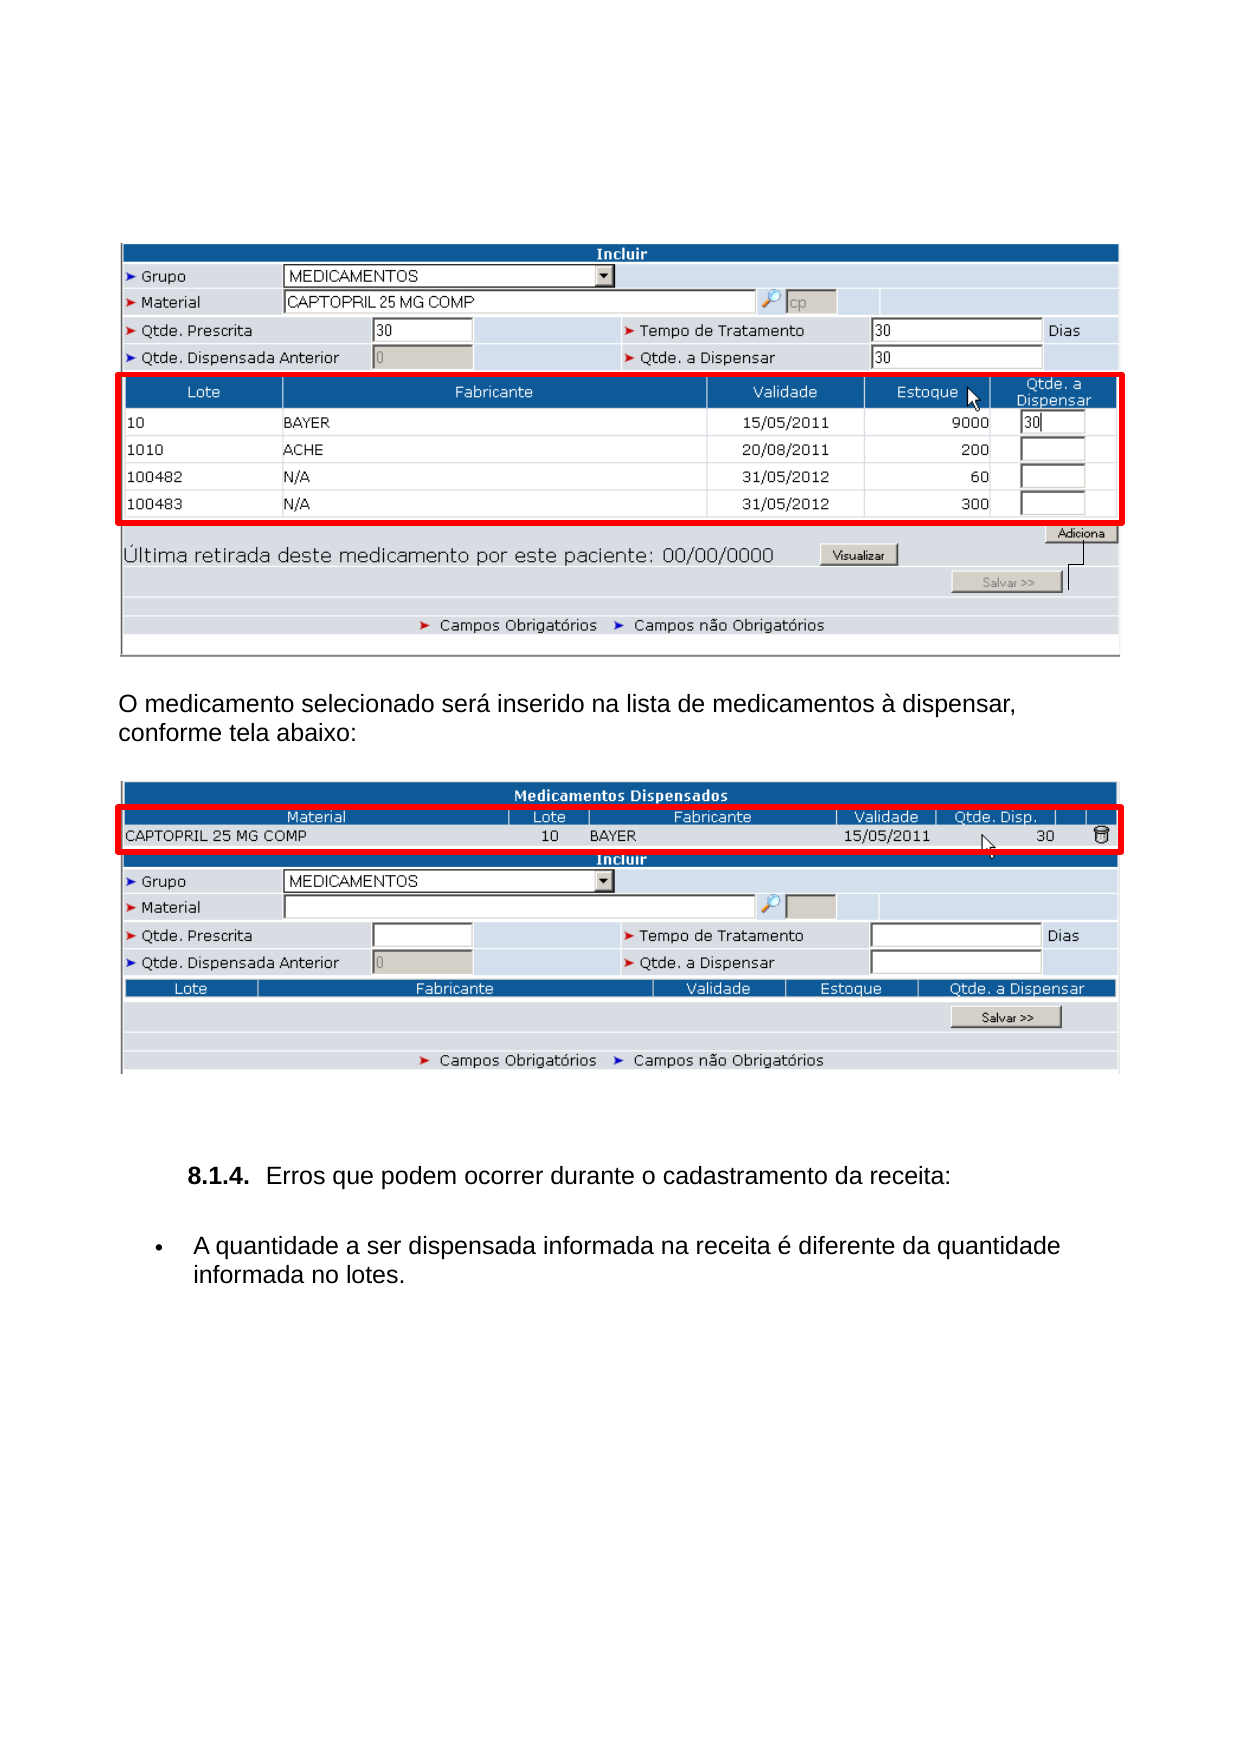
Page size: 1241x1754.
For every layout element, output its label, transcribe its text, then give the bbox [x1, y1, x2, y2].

picture [119, 855, 1120, 1074]
picture [121, 377, 1119, 520]
text O medicamento selecionado será inserido na lista de medicamentos à dispensar, conforme tela abaixo: [118, 689, 1122, 747]
list A quantidade a ser dispensada informada na receita é diferente da quantidade informada no lotes. [156, 1231, 1122, 1289]
picture [119, 781, 1120, 804]
picture [120, 526, 1121, 659]
subtitle Erros que podem ocorrer durante o cadastramento da receita: [187, 1161, 1122, 1190]
picture [120, 243, 1121, 372]
picture [121, 810, 1118, 849]
